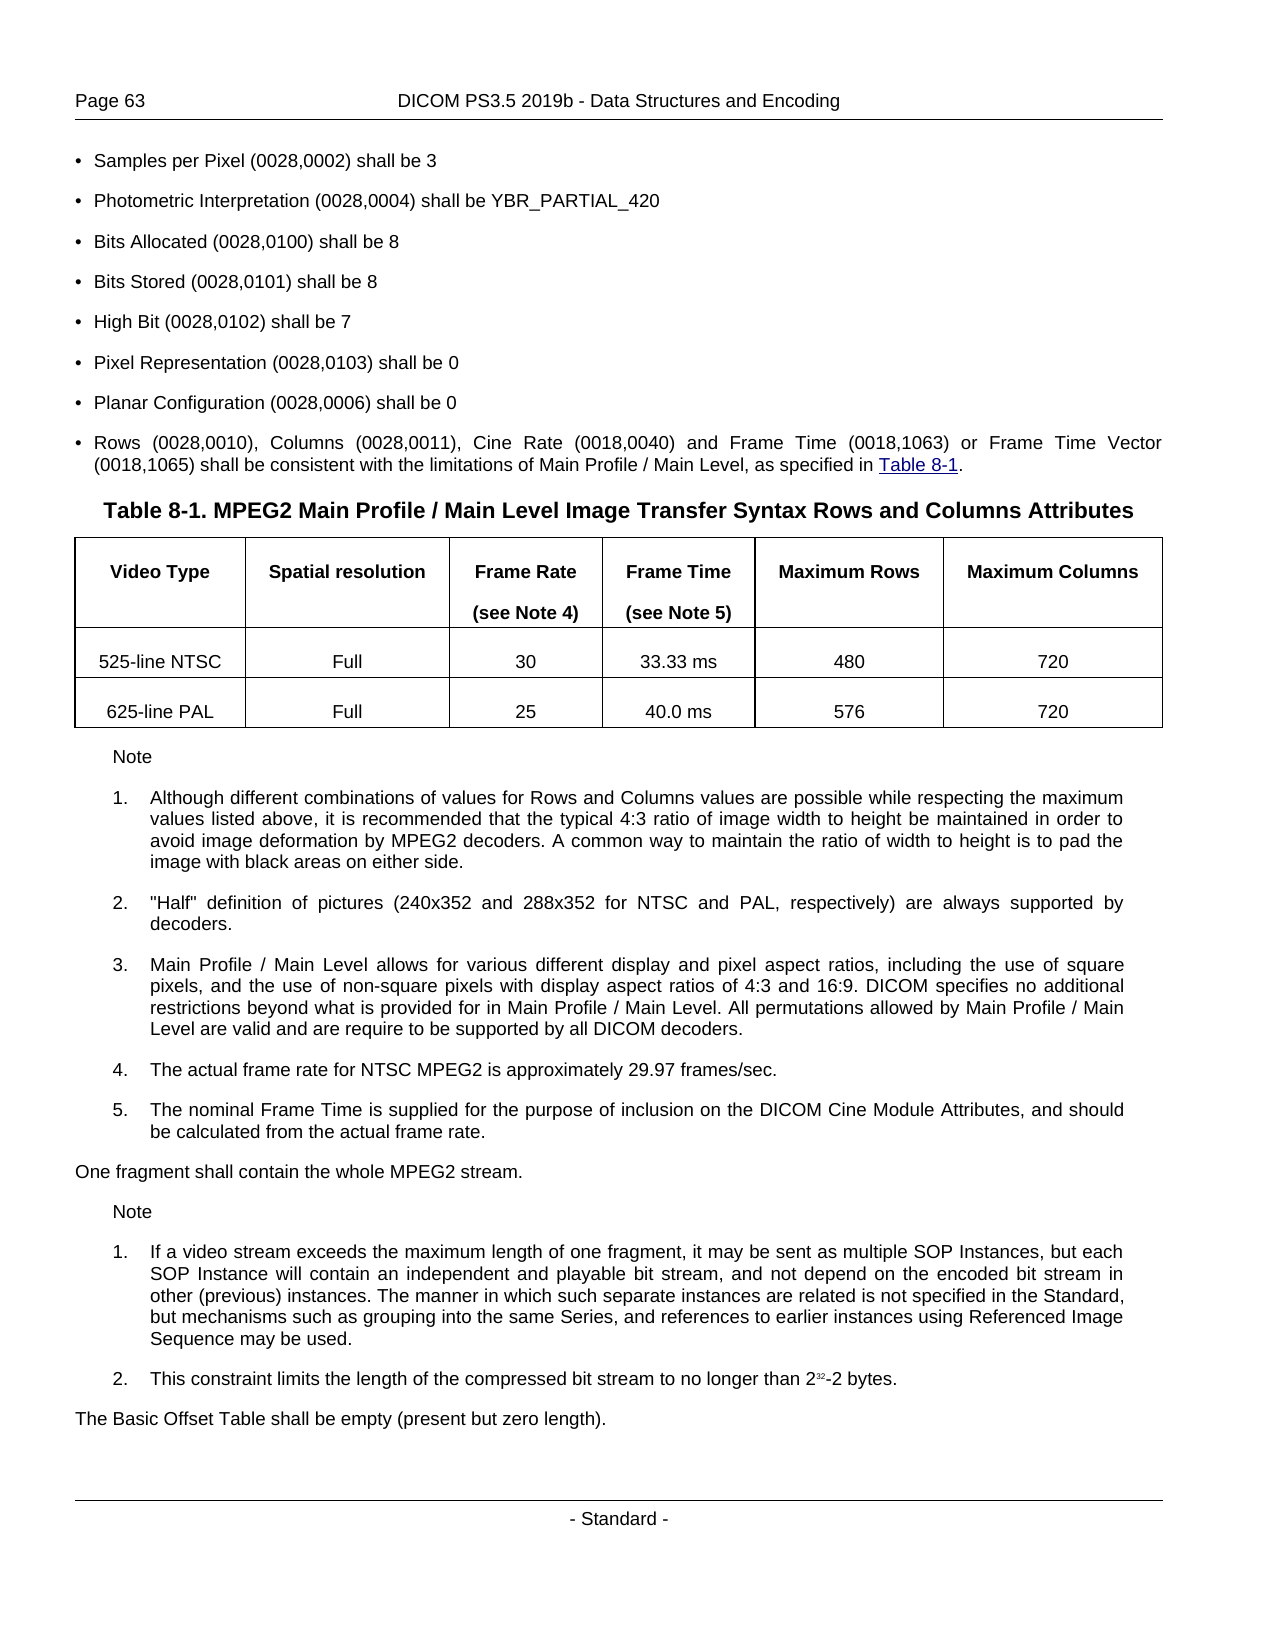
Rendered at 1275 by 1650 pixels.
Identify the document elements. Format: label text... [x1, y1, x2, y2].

table_cell 25 [450, 678, 602, 727]
text One fragment shall contain the whole MPEG2 stream. [75, 1161, 1162, 1182]
text 5. The nominal Frame Time is supplied for the purpose of inclusion on the DICOM Cine Module Attributes, and should be calculated from the actual frame rate. [112, 1099, 1125, 1142]
text Table 8-1. MPEG2 Main Profile / Main Level Image Transfer Syntax Rows and Columns Attributes [75, 498, 1162, 524]
text • Samples per Pixel (0028,0002) shall be 3 [75, 150, 1162, 172]
text • Bits Stored (0028,0101) shall be 8 [75, 271, 1162, 292]
table_cell 33.33 ms [603, 628, 754, 677]
text The Basic Offset Table shall be empty (present but zero length). [75, 1408, 1162, 1430]
text 2. "Half" definition of pictures (240x352 and 288x352 for NTSC and PAL, respectively) are always supported by decoders. [112, 892, 1125, 935]
table_header Video Type [76, 538, 245, 627]
table_cell 480 [756, 628, 943, 677]
text • Photometric Interpretation (0028,0004) shall be YBR_PARTIAL_420 [75, 190, 1162, 212]
table_cell 40.0 ms [603, 678, 754, 727]
text • Rows (0028,0010), Columns (0028,0011), Cine Rate (0018,0040) and Frame Time (0018,1063) or Frame Time Vector (0018,1065) shall be consistent with the limitations of Main Profile / Main Level, as specified in Table 8-1. [75, 432, 1162, 475]
text • High Bit (0028,0102) shall be 7 [75, 311, 1162, 333]
table_cell 720 [944, 678, 1162, 727]
table_header Frame Time (see Note 5) [603, 538, 754, 627]
table_header Frame Rate (see Note 4) [450, 538, 602, 627]
text 4. The actual frame rate for NTSC MPEG2 is approximately 29.97 frames/sec. [112, 1058, 1125, 1080]
table_cell Full [246, 628, 449, 677]
text Note [112, 746, 1125, 768]
table_cell 720 [944, 628, 1162, 677]
text 1. If a video stream exceeds the maximum length of one fragment, it may be sent as multiple SOP Instances, but each SOP Instance will contain an independent and playable bit stream, and not depend on the encoded bit stream in other (previous) instances. The manner in which such separate instances are related is not specified in the Standard, but mechanisms such as grouping into the same Series, and references to earlier instances using Referenced Image Sequence may be used. [112, 1241, 1125, 1349]
table_cell Full [246, 678, 449, 727]
text 2. This constraint limits the length of the compressed bit stream to no longer than 232-2 bytes. [112, 1368, 1125, 1389]
table_cell 30 [450, 628, 602, 677]
text Note [112, 1201, 1125, 1223]
text • Pixel Representation (0028,0103) shall be 0 [75, 352, 1162, 373]
table_cell 525-line NTSC [76, 628, 245, 677]
text • Bits Allocated (0028,0100) shall be 8 [75, 231, 1162, 252]
table_cell 625-line PAL [76, 678, 245, 727]
table_cell 576 [756, 678, 943, 727]
table_header Maximum Columns [944, 538, 1162, 627]
table_header Maximum Rows [756, 538, 943, 627]
text 1. Although different combinations of values for Rows and Columns values are possible while respecting the maximum values listed above, it is recommended that the typical 4:3 ratio of image width to height be maintained in order to avoid image deformation by MPEG2 decoders. A common way to maintain the ratio of width to height is to pad the image with black areas on either side. [112, 787, 1125, 873]
text 3. Main Profile / Main Level allows for various different display and pixel aspect ratios, including the use of square pixels, and the use of non-square pixels with display aspect ratios of 4:3 and 16:9. DICOM specifies no additional restrictions beyond what is provided for in Main Profile / Main Level. All permutations allowed by Main Profile / Main Level are valid and are require to be supported by all DICOM decoders. [112, 953, 1125, 1040]
text • Planar Configuration (0028,0006) shall be 0 [75, 392, 1162, 413]
table_header Spatial resolution [246, 538, 449, 627]
